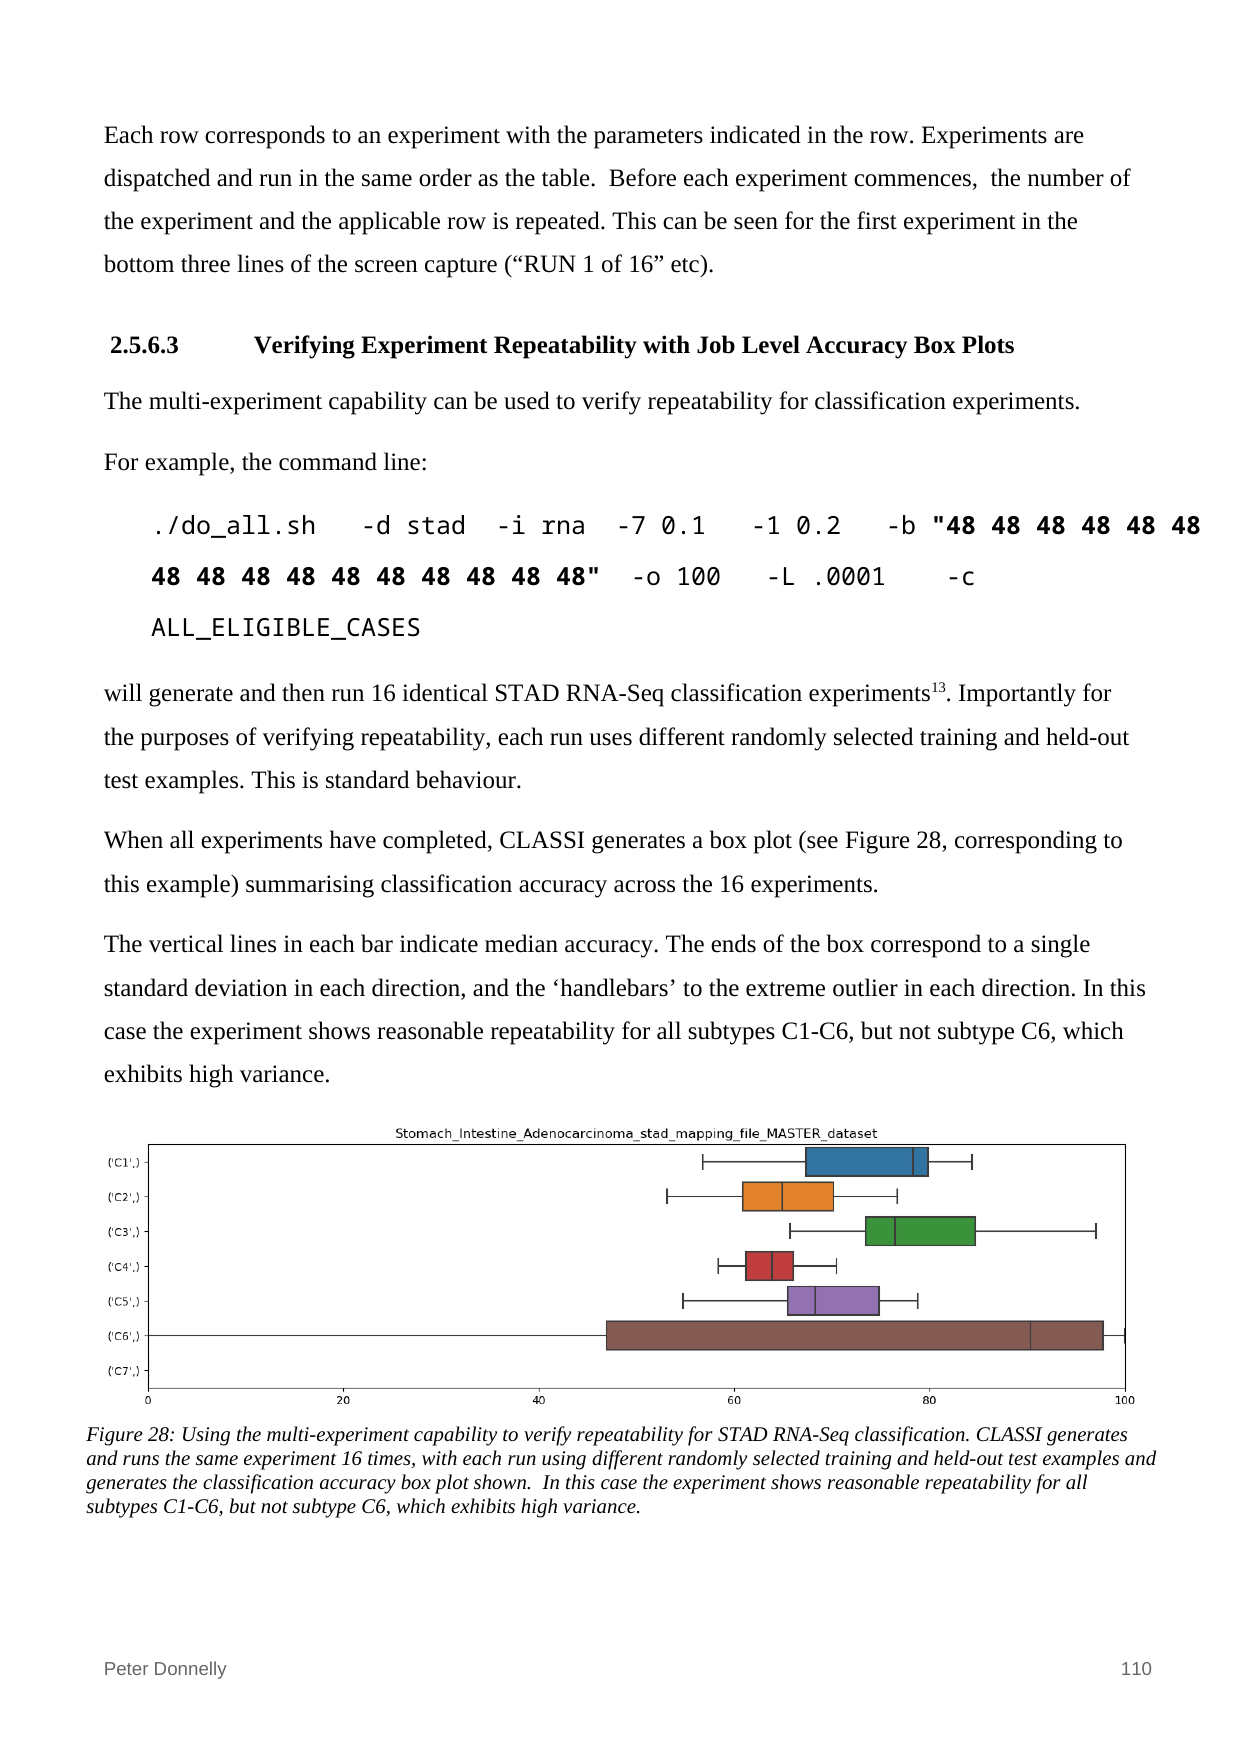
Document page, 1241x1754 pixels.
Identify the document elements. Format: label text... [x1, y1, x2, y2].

subtitle Verifying Experiment Repeatability with Job Level Accuracy Box Plots [103, 331, 1146, 359]
text The multi-experiment capability can be used to verify repeatability for classification experiments. [103, 386, 1146, 415]
text When all experiments have completed, CLASSI generates a box plot (see Figure 28, corresponding to this example) summarising classification accuracy across the 16 experiments. [103, 826, 1146, 897]
text will generate and then run 16 identical STAD RNA-Seq classification experiments. Importantly for the purposes of verifying repeatability, each run uses different randomly selected training and held-out test examples. This is standard behaviour. [103, 678, 1146, 793]
picture [86, 1110, 1164, 1422]
text The vertical lines in each bar indicate median accuracy. The ends of the box correspond to a single standard deviation in each direction, and the ‘handlebars’ to the extreme outlier in each direction. In this case the experiment shows reasonable repeatability for all subtypes C1-C6, but not subtype C6, which exhibits high variance. [103, 929, 1146, 1088]
text Figure 28: Using the multi-experiment capability to verify repeatability for STAD RNA-Seq classification. CLASSI generates and runs the same experiment 16 times, with each run using different randomly selected training and held-out test examples and generates the classification accuracy box plot shown. In this case the experiment shows reasonable repeatability for all subtypes C1-C6, but not subtype C6, which exhibits high variance. [86, 1422, 1164, 1518]
text ./do_all.sh -d stad -i rna -7 0.1 -1 0.2 -b "48 48 48 48 48 48 48 48 48 48 48 48 48 48 48 48" -o 100 -L .0001 -c ALL_ELIGIBLE_CASES [151, 508, 1206, 644]
text Each row corresponds to an experiment with the parameters indicated in the row. Experiments are dispatched and run in the same order as the table. Before each experiment commences, the number of the experiment and the applicable row is repeated. This can be seen for the first experiment in the bottom three lines of the screen capture (“RUN 1 of 16” etc). [103, 120, 1146, 278]
text For example, the command line: [103, 447, 1146, 476]
